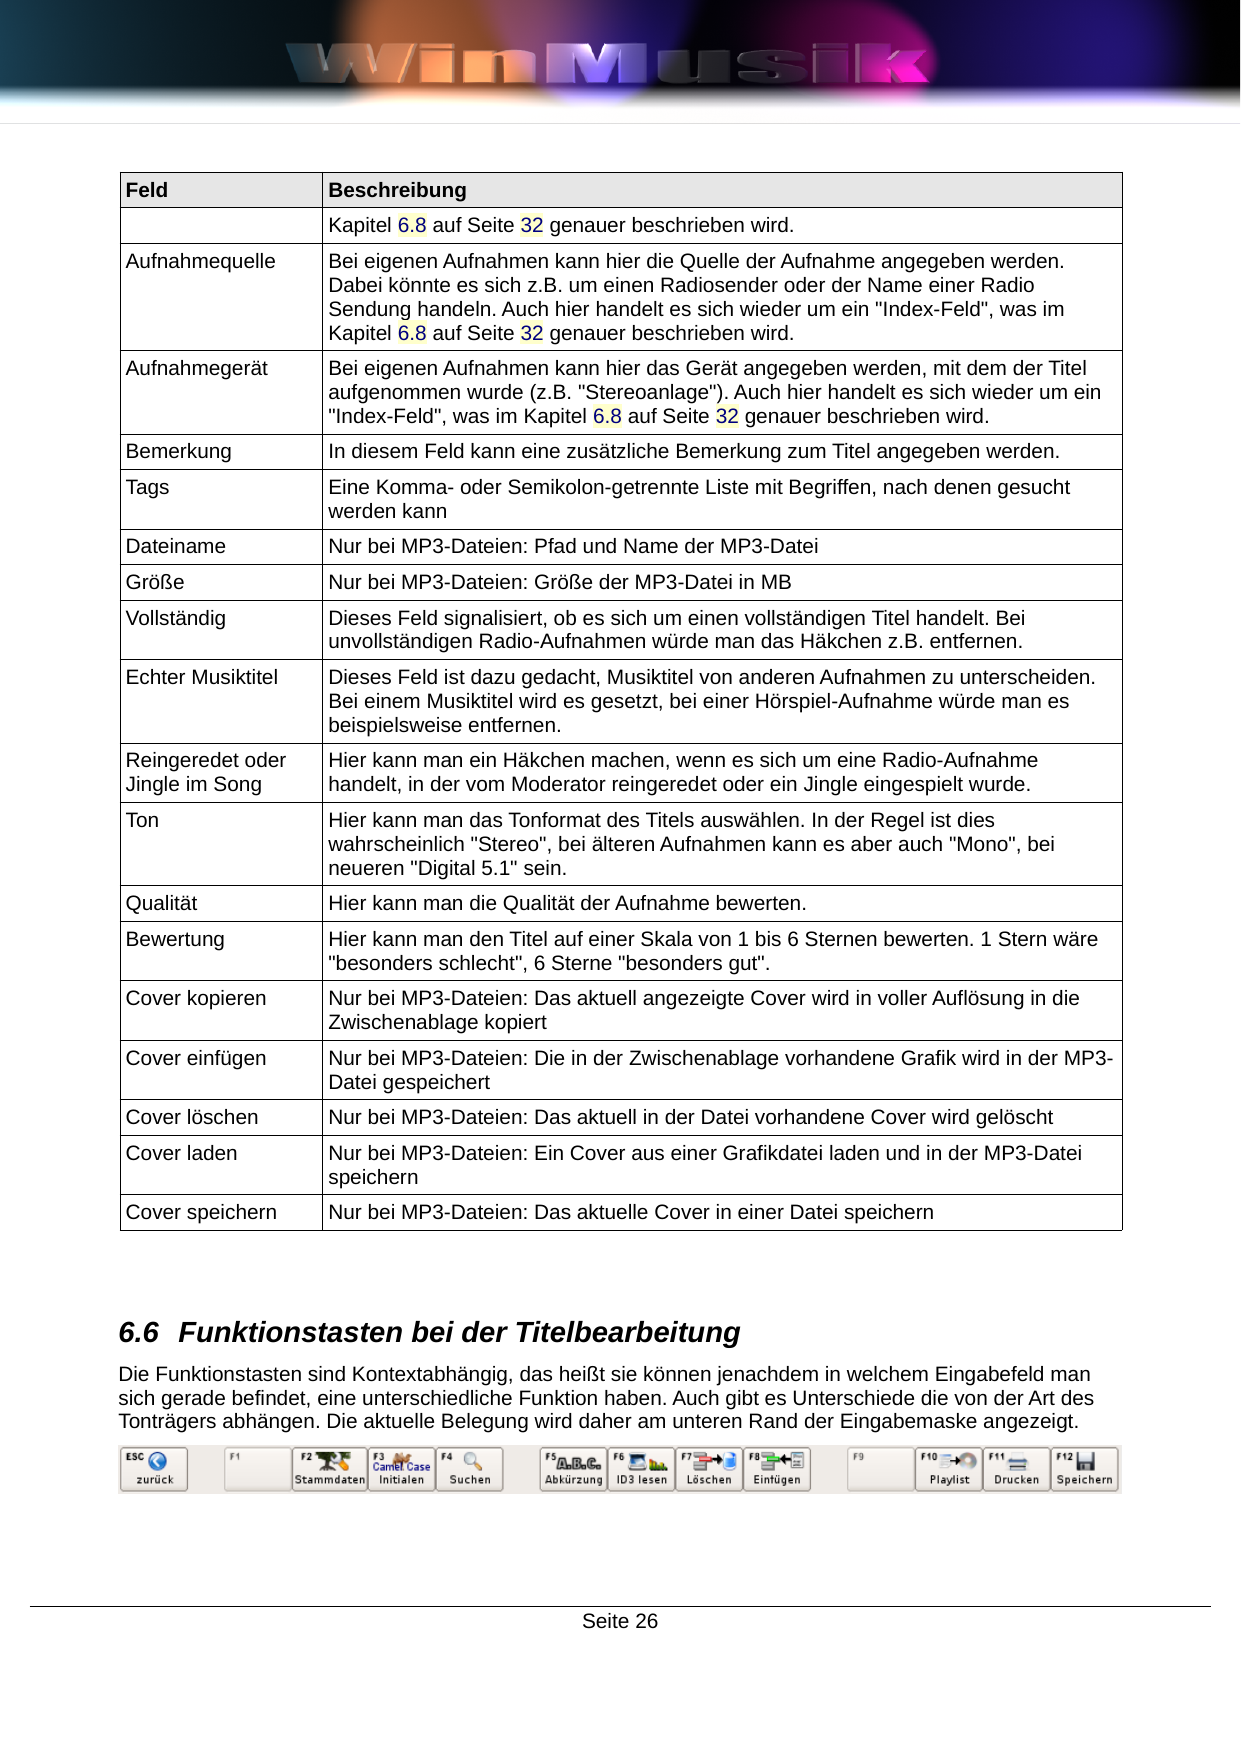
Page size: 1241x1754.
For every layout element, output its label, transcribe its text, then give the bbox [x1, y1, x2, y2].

table_cell Hier kann man den Titel auf einer Skala von 1 bis 6 Sternen bewerten. 1 Stern wäre "besonders schlecht", 6 Sterne "besonders gut". [323, 922, 1122, 980]
table_cell Nur bei MP3-Dateien: Größe der MP3-Datei in MB [323, 565, 1122, 599]
table_cell Bemerkung [121, 435, 322, 469]
table_cell Nur bei MP3-Dateien: Pfad und Name der MP3-Datei [323, 530, 1122, 564]
table_cell Cover einfügen [121, 1041, 322, 1099]
table_cell Hier kann man ein Häkchen machen, wenn es sich um eine Radio-Aufnahme handelt, in der vom Moderator reingeredet oder ein Jingle eingespielt wurde. [323, 744, 1122, 802]
table_cell Cover löschen [121, 1100, 322, 1135]
table_cell Dieses Feld signalisiert, ob es sich um einen vollständigen Titel handelt. Bei unvollständigen Radio-Aufnahmen würde man das Häkchen z.B. entfernen. [323, 601, 1122, 659]
table_cell Nur bei MP3-Dateien: Ein Cover aus einer Grafikdatei laden und in der MP3-Datei speichern [323, 1136, 1122, 1194]
table_cell Eine Komma- oder Semikolon-getrennte Liste mit Begriffen, nach denen gesucht werden kann [323, 470, 1122, 528]
table_cell Cover laden [121, 1136, 322, 1194]
table_cell [121, 208, 322, 243]
table_cell Größe [121, 565, 322, 599]
table_cell Nur bei MP3-Dateien: Das aktuell angezeigte Cover wird in voller Auflösung in die Zwischenablage kopiert [323, 981, 1122, 1040]
table_header Beschreibung [323, 173, 1122, 207]
table_cell Cover speichern [121, 1195, 322, 1230]
table_cell Vollständig [121, 601, 322, 659]
table_cell Tags [121, 470, 322, 528]
table_cell Nur bei MP3-Dateien: Das aktuell in der Datei vorhandene Cover wird gelöscht [323, 1100, 1122, 1135]
table_cell Bewertung [121, 922, 322, 980]
table_cell Dateiname [121, 530, 322, 564]
table_cell Hier kann man die Qualität der Aufnahme bewerten. [323, 886, 1122, 921]
table_cell Nur bei MP3-Dateien: Das aktuelle Cover in einer Datei speichern [323, 1195, 1122, 1230]
subtitle Funktionstasten bei der Titelbearbeitung [118, 1315, 1122, 1349]
table_cell Qualität [121, 886, 322, 921]
table_cell Bei eigenen Aufnahmen kann hier das Gerät angegeben werden, mit dem der Titel aufgenommen wurde (z.B. "Stereoanlage"). Auch hier handelt es sich wieder um ein "Index-Feld", was im Kapitel 6.8 auf Seite 32 genauer beschrieben wird. [323, 351, 1122, 433]
table_cell Reingeredet oder Jingle im Song [121, 744, 322, 802]
table_cell In diesem Feld kann eine zusätzliche Bemerkung zum Titel angegeben werden. [323, 435, 1122, 469]
table_cell Cover kopieren [121, 981, 322, 1040]
table_cell Kapitel 6.8 auf Seite 32 genauer beschrieben wird. [323, 208, 1122, 243]
table_cell Dieses Feld ist dazu gedacht, Musiktitel von anderen Aufnahmen zu unterscheiden. Bei einem Musiktitel wird es gesetzt, bei einer Hörspiel-Aufnahme würde man es beispielsweise entfernen. [323, 660, 1122, 742]
table_cell Aufnahmegerät [121, 351, 322, 433]
table_header Feld [121, 173, 322, 207]
table_cell Hier kann man das Tonformat des Titels auswählen. In der Regel ist dies wahrscheinlich "Stereo", bei älteren Aufnahmen kann es aber auch "Mono", bei neueren "Digital 5.1" sein. [323, 803, 1122, 885]
table_cell Echter Musiktitel [121, 660, 322, 742]
table_cell Aufnahmequelle [121, 244, 322, 350]
table_cell Ton [121, 803, 322, 885]
picture [118, 1445, 1122, 1494]
table_cell Nur bei MP3-Dateien: Die in der Zwischenablage vorhandene Grafik wird in der MP3-Datei gespeichert [323, 1041, 1122, 1099]
table_cell Bei eigenen Aufnahmen kann hier die Quelle der Aufnahme angegeben werden. Dabei könnte es sich z.B. um einen Radiosender oder der Name einer Radio Sendung handeln. Auch hier handelt es sich wieder um ein "Index-Feld", was im Kapitel 6.8 auf Seite 32 genauer beschrieben wird. [323, 244, 1122, 350]
text Die Funktionstasten sind Kontextabhängig, das heißt sie können jenachdem in welchem Eingabefeld man sich gerade befindet, eine unterschiedliche Funktion haben. Auch gibt es Unterschiede die von der Art des Tonträgers abhängen. Die aktuelle Belegung wird daher am unteren Rand der Eingabemaske angezeigt. [118, 1361, 1122, 1433]
